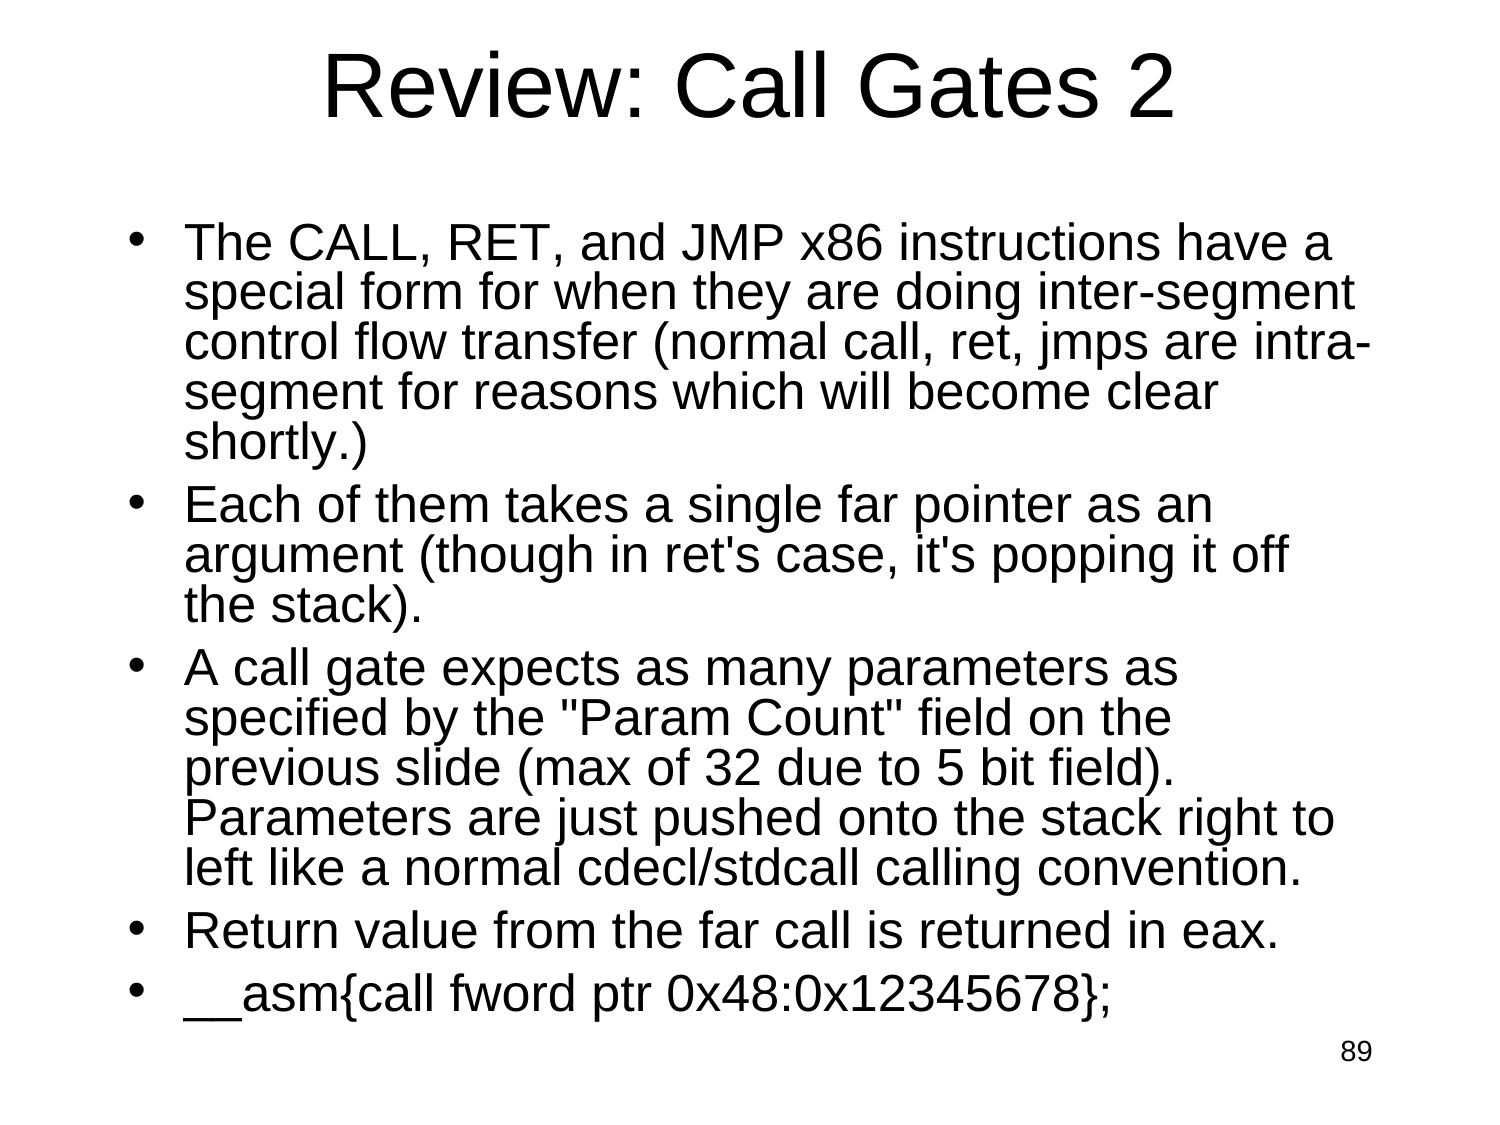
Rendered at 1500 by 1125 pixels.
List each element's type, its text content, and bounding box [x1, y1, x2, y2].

text_box [1074, 1025, 1388, 1101]
list The CALL, RET, and JMP x86 instructions have a special form for when they are doing inter-segment control flow transfer (normal call, ret, jmps are intra-segment for reasons which will become clear shortly.) Each of them takes a single far pointer as an argument (though in ret's case, it's popping it off the stack). A call gate expects as many parameters as specified by the "Param Count" field on the previous slide (max of 32 due to 5 bit field). Parameters are just pushed onto the stack right to left like a normal cdecl/stdcall calling convention. Return value from the far call is returned in eax. __asm{call fword ptr 0x48:0x12345678}; [112, 212, 1388, 1101]
title Review: Call Gates 2 [112, 0, 1388, 175]
